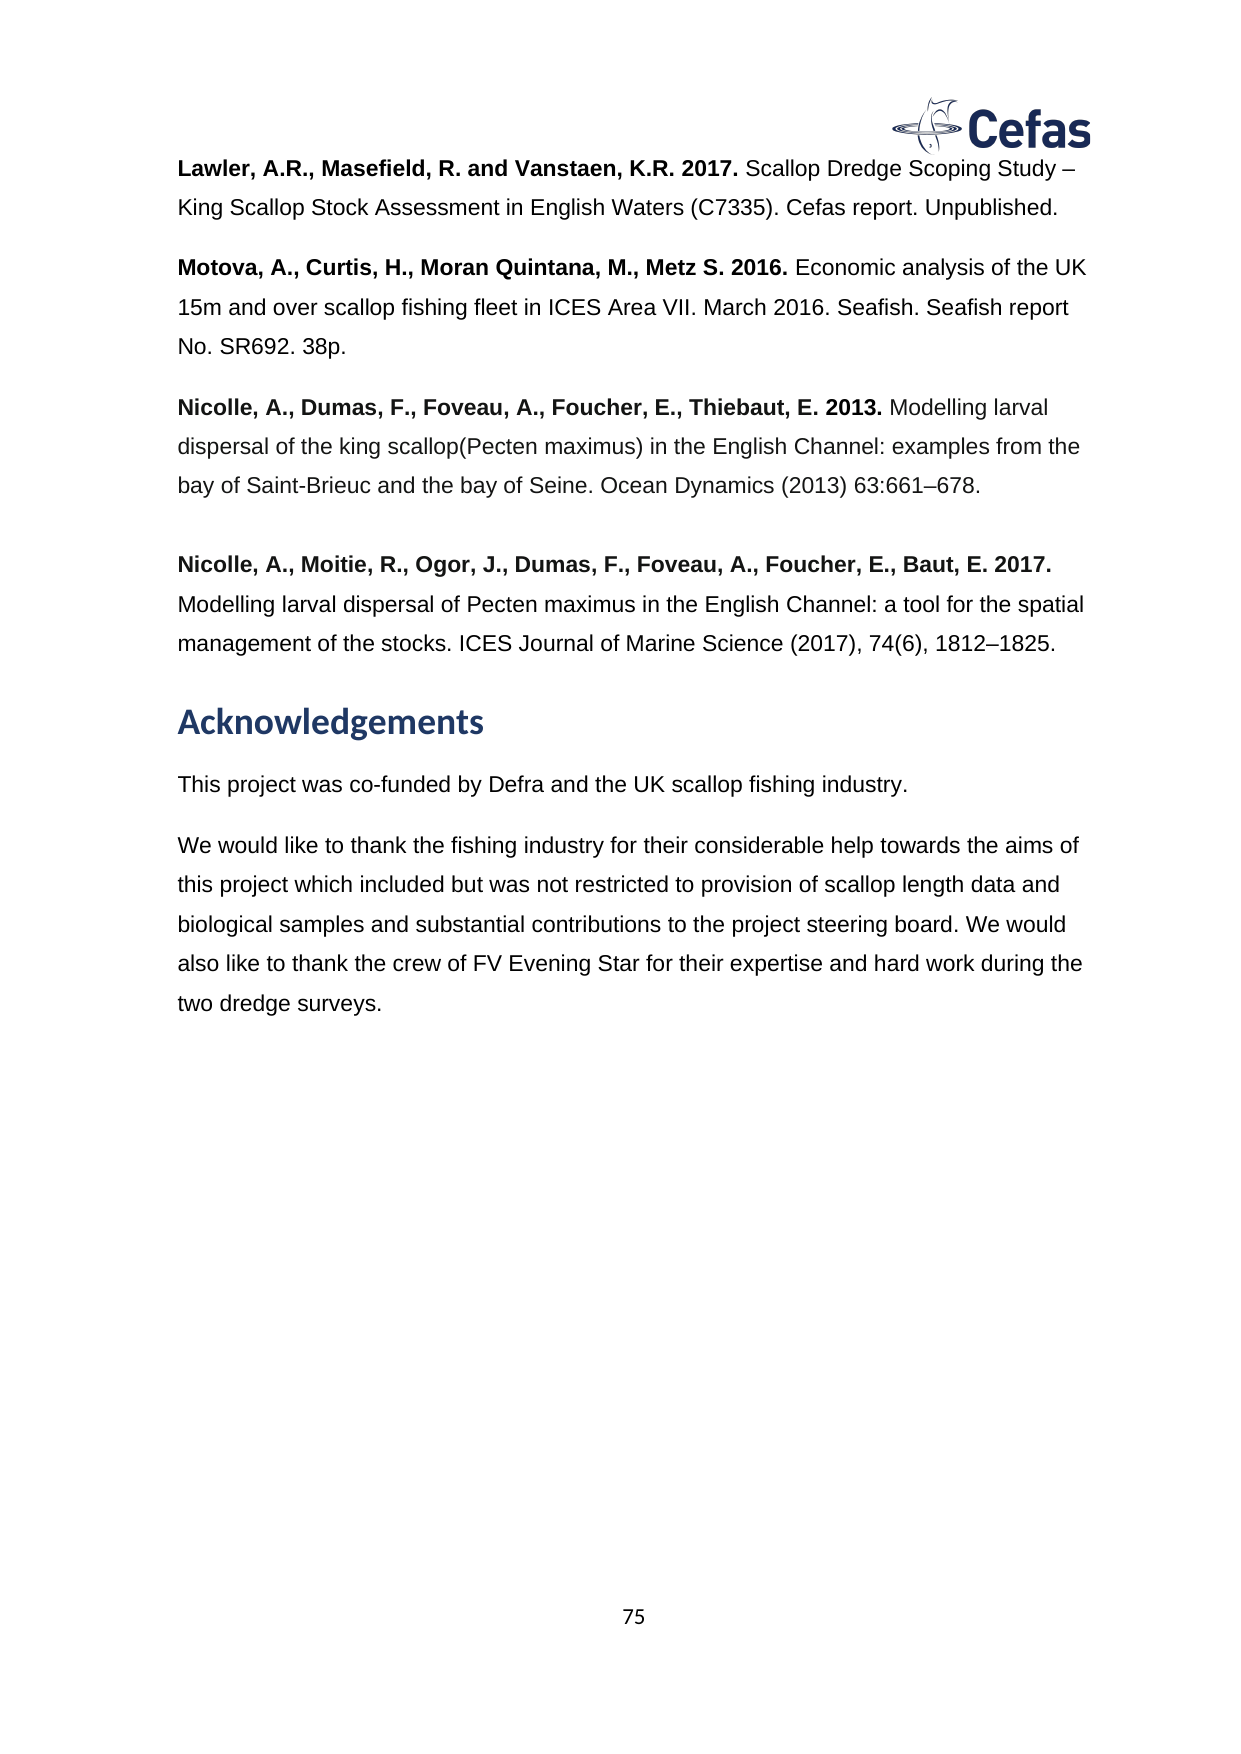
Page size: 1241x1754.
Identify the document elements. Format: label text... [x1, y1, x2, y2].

text This project was co-funded by Defra and the UK scallop fishing industry. [177, 771, 1090, 798]
text Nicolle, A., Moitie, R., Ogor, J., Dumas, F., Foveau, A., Foucher, E., Baut, E. 2017. Modelling larval dispersal of Pecten maximus in the English Channel: a tool for the spatial management of the stocks. ICES Journal of Marine Science (2017), 74(6), 1812–1825. [177, 551, 1090, 657]
text Nicolle, A., Dumas, F., Foveau, A., Foucher, E., Thiebaut, E. 2013. Modelling larval dispersal of the king scallop(Pecten maximus) in the English Channel: examples from the bay of Saint-Brieuc and the bay of Seine. Ocean Dynamics (2013) 63:661–678. [177, 393, 1090, 499]
text Lawler, A.R., Masefield, R. and Vanstaen, K.R. 2017. Scallop Dredge Scoping Study – King Scallop Stock Assessment in English Waters (C7335). Cefas report. Unpublished. [177, 154, 1090, 220]
text Motova, A., Curtis, H., Moran Quintana, M., Metz S. 2016. Economic analysis of the UK 15m and over scallop fishing fleet in ICES Area VII. March 2016. Seafish. Seafish report No. SR692. 38p. [177, 254, 1090, 359]
text We would like to thank the fishing industry for their considerable help towards the aims of this project which included but was not restricted to provision of scallop length data and biological samples and substantial contributions to the project steering board. We would also like to thank the crew of FV Evening Star for their expertise and hard work during the two dredge surveys. [177, 832, 1090, 1016]
text Acknowledgements [177, 698, 1090, 744]
